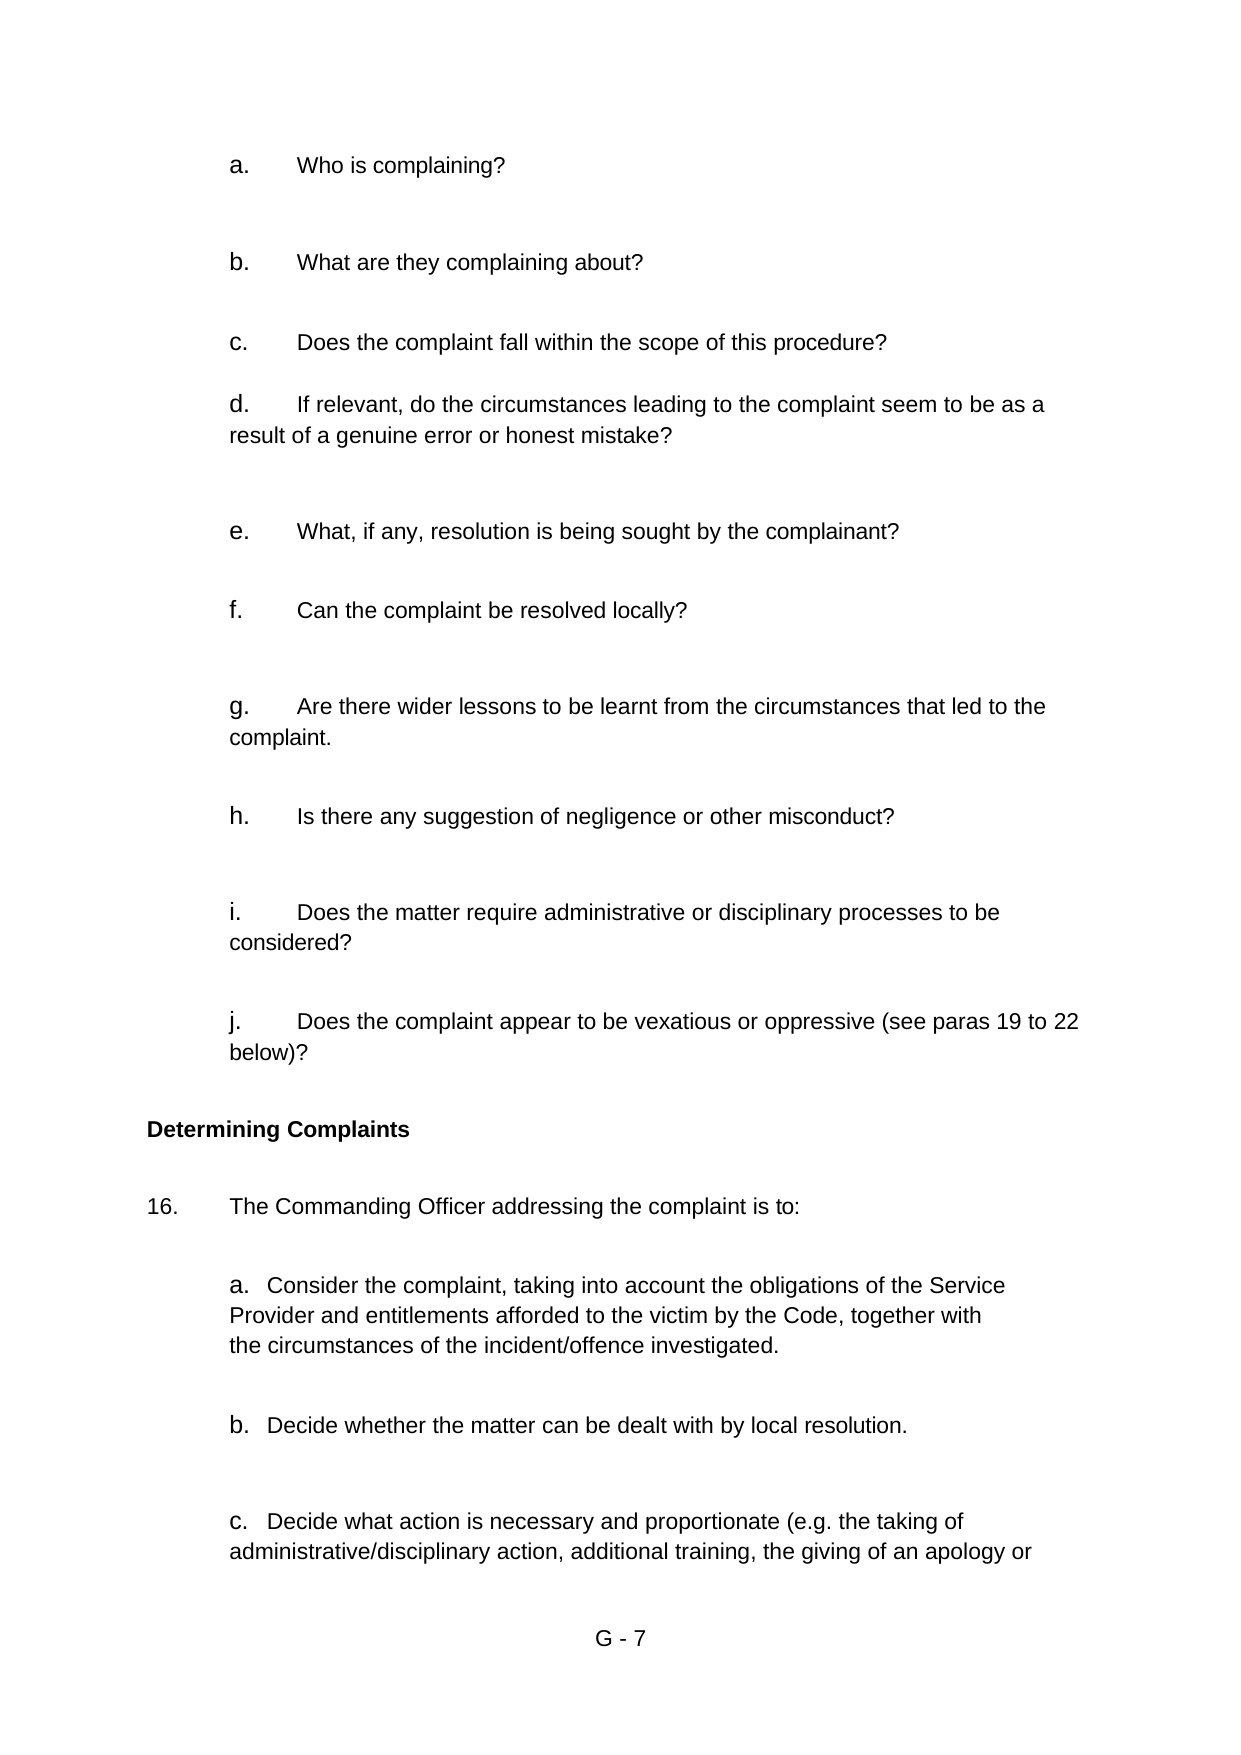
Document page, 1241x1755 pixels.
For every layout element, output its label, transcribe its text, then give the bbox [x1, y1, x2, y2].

list Consider the complaint, taking into account the obligations of the Service Provider and entitlements afforded to the victim by the Code, together with the circumstances of the incident/offence investigated. [229, 1270, 1006, 1359]
list Decide what action is necessary and proportionate (e.g. the taking of administrative/disciplinary action, additional training, the giving of an apology or [229, 1506, 1033, 1564]
list Who is complaining? [229, 150, 1186, 179]
list Does the matter require administrative or disciplinary processes to be considered? [229, 897, 1001, 956]
list What, if any, resolution is being sought by the complainant? [229, 516, 1186, 545]
list Decide whether the matter can be dealt with by local resolution. [229, 1410, 1186, 1439]
subtitle Determining Complaints [147, 1116, 1186, 1143]
list Is there any suggestion of negligence or other misconduct? [229, 801, 1186, 830]
list What are they complaining about? [229, 246, 1186, 275]
list Are there wider lessons to be learnt from the circumstances that led to the complaint. [229, 691, 1047, 750]
list The Commanding Officer addressing the complaint is to: [147, 1193, 1186, 1219]
list Can the complaint be resolved locally? [229, 596, 1186, 624]
list Does the complaint appear to be vexatious or oppressive (see paras 19 to 22 below)? [229, 1006, 1080, 1065]
list If relevant, do the circumstances leading to the complaint seem to be as a result of a genuine error or honest mistake? [229, 389, 1045, 448]
list Does the complaint fall within the scope of this procedure? [229, 327, 1186, 355]
